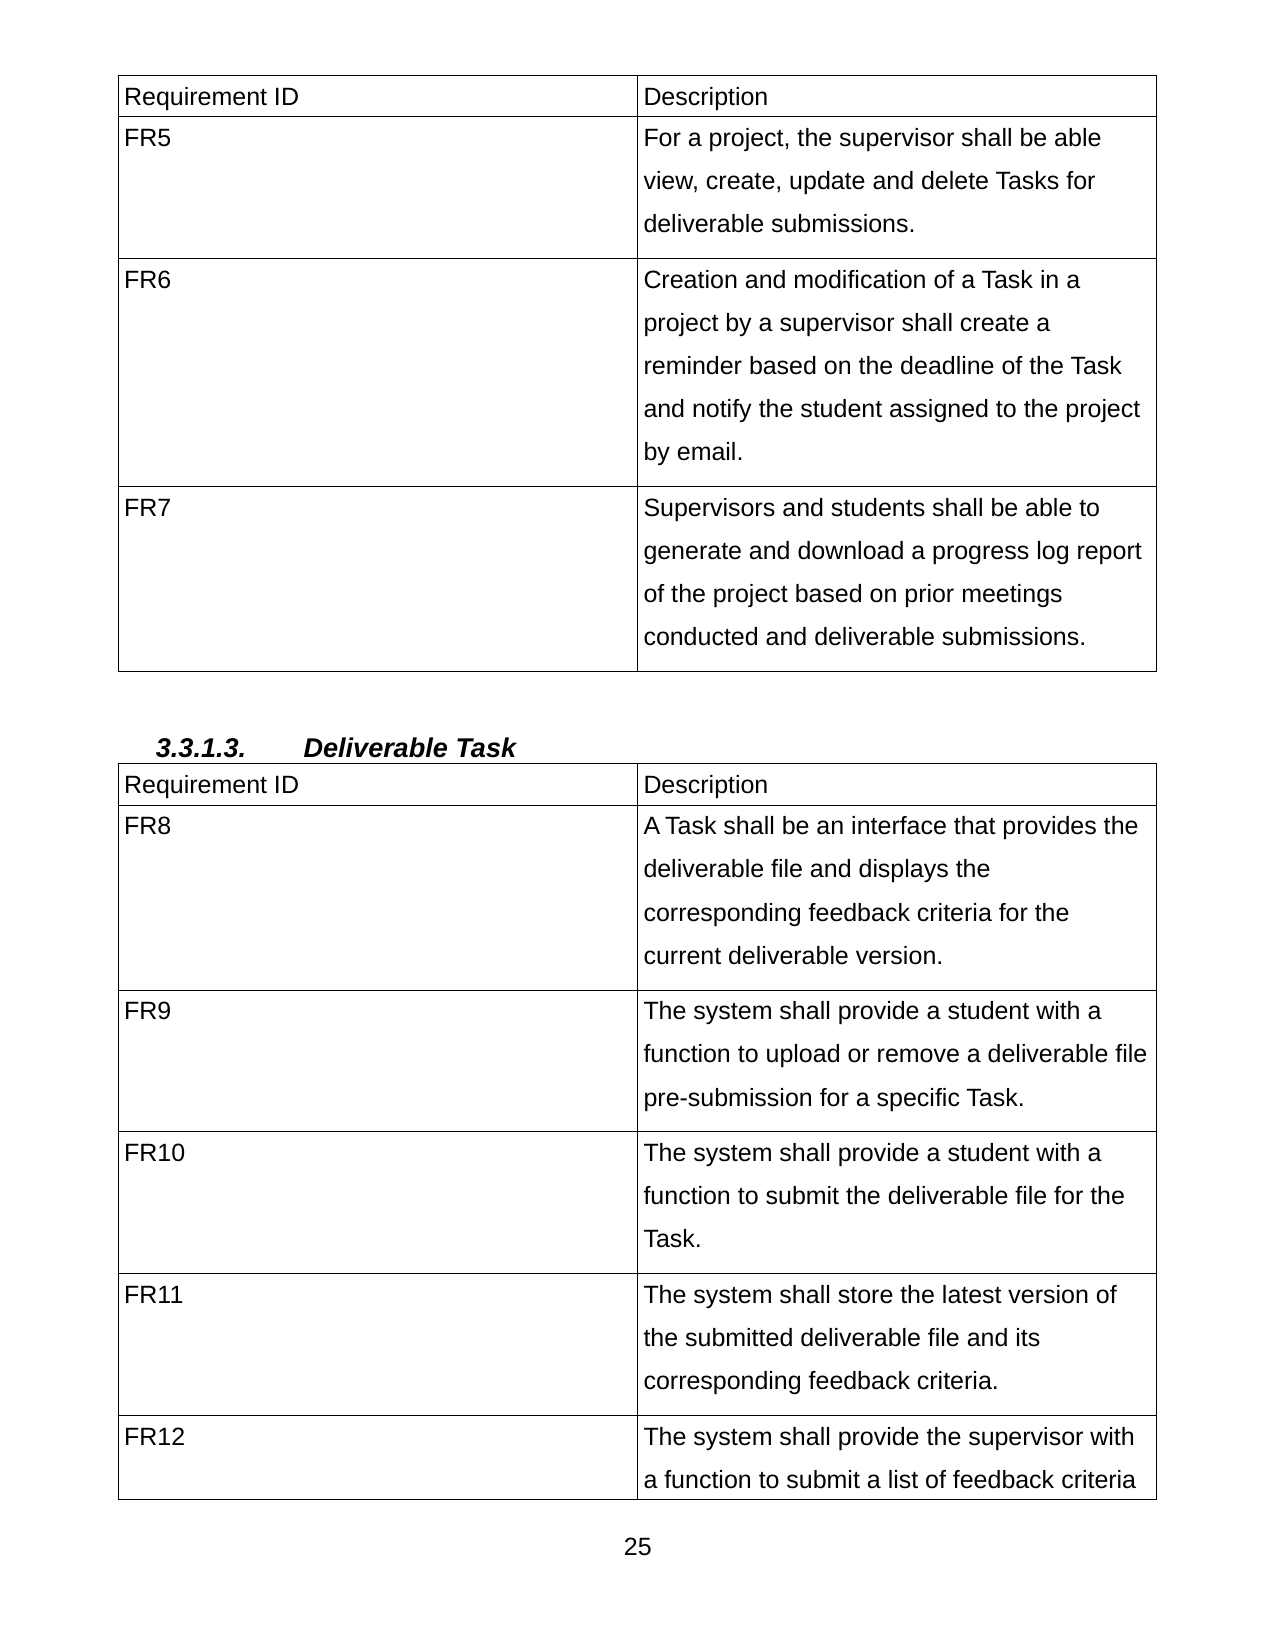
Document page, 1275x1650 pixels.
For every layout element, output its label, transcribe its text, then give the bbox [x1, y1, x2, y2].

table_cell The system shall store the latest version of the submitted deliverable file and its corresponding feedback criteria. [638, 1274, 1156, 1415]
table_cell The system shall provide a student with a function to submit the deliverable file for the Task. [638, 1132, 1156, 1273]
table_cell FR10 [119, 1132, 637, 1273]
table_cell FR11 [119, 1274, 637, 1415]
table_header Description [638, 764, 1156, 804]
table_cell FR12 [119, 1416, 637, 1499]
table_cell FR6 [119, 259, 637, 486]
table_cell FR8 [119, 806, 637, 989]
table_header Requirement ID [119, 764, 637, 804]
table_cell Creation and modification of a Task in a project by a supervisor shall create a reminder based on the deadline of the Task and notify the student assigned to the project by email. [638, 259, 1156, 486]
subtitle Deliverable Task [156, 732, 1157, 763]
table_cell A Task shall be an interface that provides the deliverable file and displays the corresponding feedback criteria for the current deliverable version. [638, 806, 1156, 989]
table_cell FR5 [119, 117, 637, 258]
table_cell Supervisors and students shall be able to generate and download a progress log report of the project based on prior meetings conducted and deliverable submissions. [638, 487, 1156, 671]
table_header Requirement ID [119, 76, 637, 116]
table_cell FR9 [119, 991, 637, 1131]
table_cell FR7 [119, 487, 637, 671]
table_cell The system shall provide a student with a function to upload or remove a deliverable file pre-submission for a specific Task. [638, 991, 1156, 1131]
table_cell The system shall provide the supervisor with a function to submit a list of feedback criteria [638, 1416, 1156, 1499]
table_cell For a project, the supervisor shall be able view, create, update and delete Tasks for deliverable submissions. [638, 117, 1156, 258]
table_header Description [638, 76, 1156, 116]
